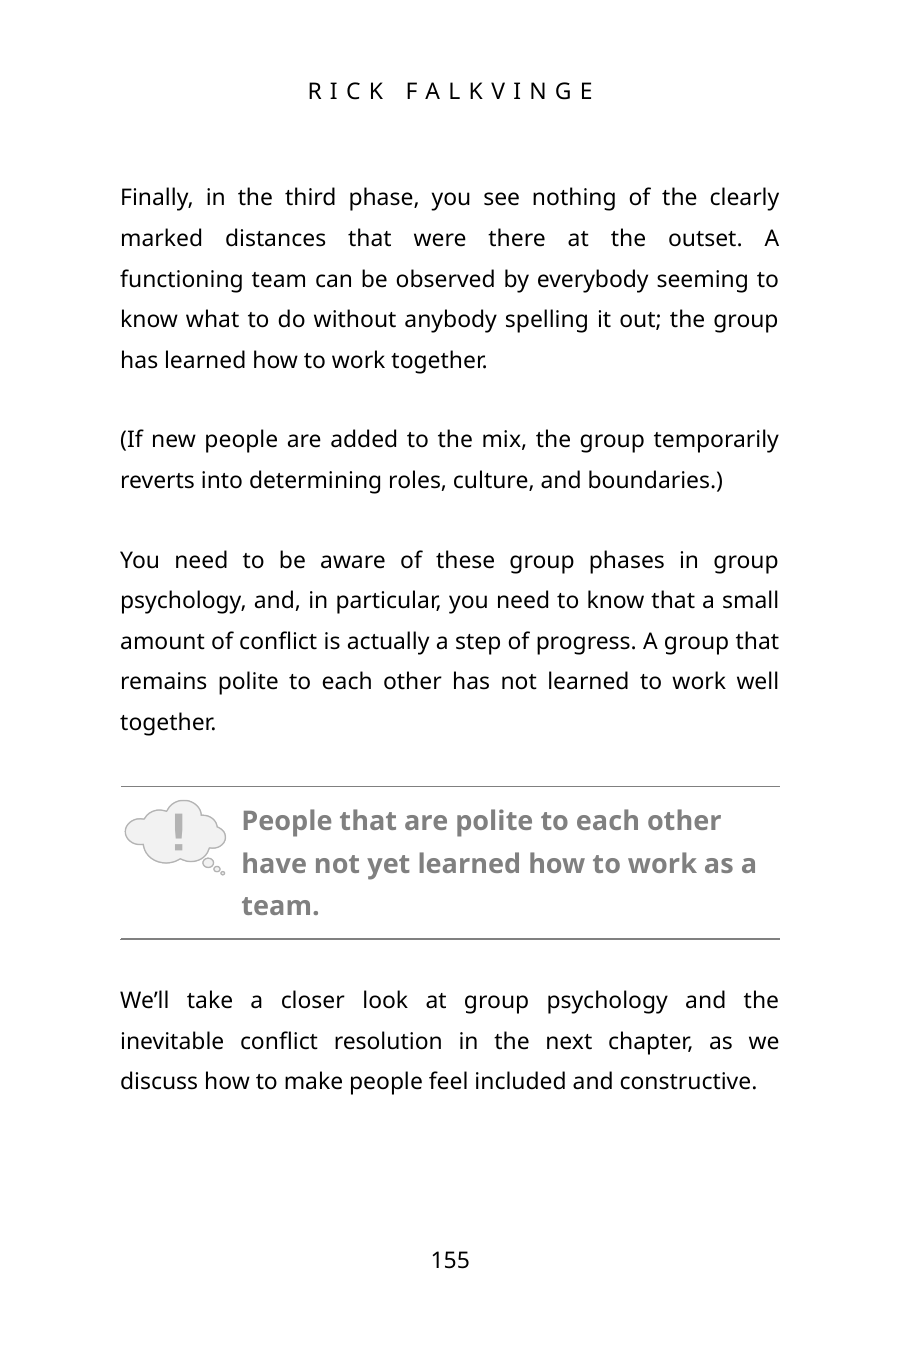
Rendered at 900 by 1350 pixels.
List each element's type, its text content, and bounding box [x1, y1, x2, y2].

text (If new people are added to the mix, the group temporarily reverts into determining roles, culture, and boundaries.) [120, 423, 780, 495]
text We’ll take a closer look at group psychology and the inevitable conflict resolution in the next chapter, as we discuss how to make people feel included and constructive. [120, 984, 780, 1097]
text Finally, in the third phase, you see nothing of the clearly marked distances that were there at the outset. A functioning team can be observed by everybody seeming to know what to do without anybody spelling it out; the group has learned how to work together. [120, 181, 780, 375]
text You need to be aware of these group phases in group psychology, and, in particular, you need to know that a small amount of conflict is actually a step of progress. A group that remains polite to each other has not learned to work well together. [120, 543, 780, 737]
text People that are polite to each other have not yet learned how to work as a team. [121, 787, 780, 938]
